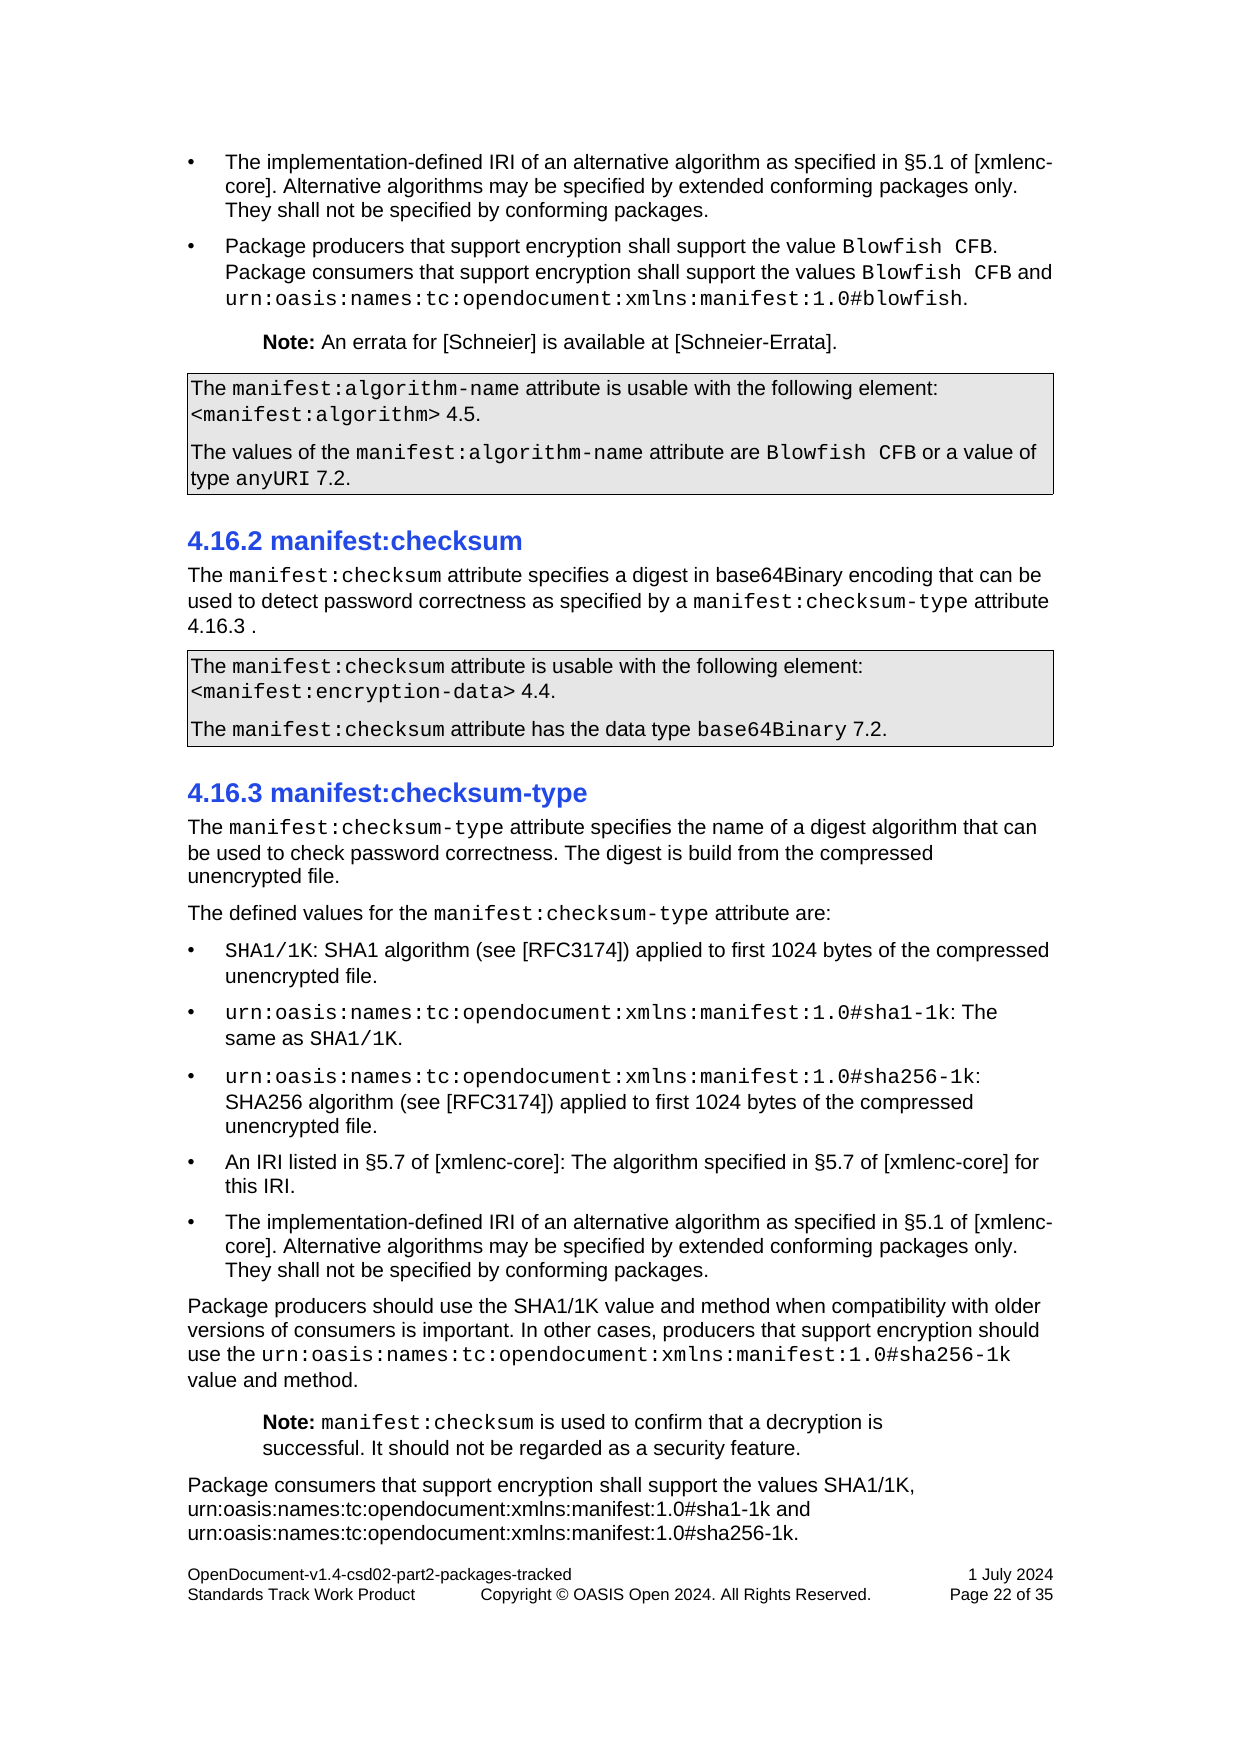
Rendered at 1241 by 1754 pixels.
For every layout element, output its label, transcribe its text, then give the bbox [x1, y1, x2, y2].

list urn:oasis:names:tc:opendocument:xmlns:manifest:1.0#sha256-1k: SHA256 algorithm (see [RFC3174]) applied to first 1024 bytes of the compressed unencrypted file. [187, 1064, 1053, 1138]
text Note: manifest:checksum is used to confirm that a decryption is successful. It should not be regarded as a security feature. [262, 1410, 978, 1460]
subtitle manifest:checksum-type [187, 777, 1053, 808]
text Note: An errata for [Schneier] is available at [Schneier-Errata]. [262, 330, 978, 354]
subtitle manifest:checksum [187, 525, 1053, 557]
list The values of the manifest:algorithm-name attribute are Blowfish CFB or a value of type anyURI 7.2. [188, 436, 1053, 494]
list urn:oasis:names:tc:opendocument:xmlns:manifest:1.0#sha1-1k: The same as SHA1/1K. [187, 1000, 1053, 1052]
text Package consumers that support encryption shall support the values SHA1/1K, urn:oasis:names:tc:opendocument:xmlns:manifest:1.0#sha1-1k and urn:oasis:names:tc:opendocument:xmlns:manifest:1.0#sha256-1k. [187, 1472, 1053, 1544]
list The manifest:checksum attribute has the data type base64Binary 7.2. [188, 714, 1053, 746]
list The manifest:checksum attribute is usable with the following element: <manifest:encryption-data> 4.4. [188, 651, 1053, 705]
text The manifest:checksum attribute specifies a digest in base64Binary encoding that can be used to detect password correctness as specified by a manifest:checksum-type attribute 4.16.3 . [187, 563, 1053, 638]
list SHA1/1K: SHA1 algorithm (see [RFC3174]) applied to first 1024 bytes of the compressed unencrypted file. [187, 938, 1053, 988]
list The manifest:algorithm-name attribute is usable with the following element: <manifest:algorithm> 4.5. [188, 374, 1053, 427]
list Package producers that support encryption shall support the value Blowfish CFB. Package consumers that support encryption shall support the values Blowfish CFB and urn:oasis:names:tc:opendocument:xmlns:manifest:1.0#blowfish. [187, 234, 1053, 312]
list The implementation-defined IRI of an alternative algorithm as specified in §5.1 of [xmlenc-core]. Alternative algorithms may be specified by extended conforming packages only. They shall not be specified by conforming packages. [187, 150, 1053, 222]
list An IRI listed in §5.7 of [xmlenc-core]: The algorithm specified in §5.7 of [xmlenc-core] for this IRI. [187, 1150, 1053, 1198]
list The implementation-defined IRI of an alternative algorithm as specified in §5.1 of [xmlenc-core]. Alternative algorithms may be specified by extended conforming packages only. They shall not be specified by conforming packages. [187, 1210, 1053, 1282]
text Package producers should use the SHA1/1K value and method when compatibility with older versions of consumers is important. In other cases, producers that support encryption should use the urn:oasis:names:tc:opendocument:xmlns:manifest:1.0#sha256-1k value and method. [187, 1294, 1053, 1392]
text The manifest:checksum-type attribute specifies the name of a digest algorithm that can be used to check password correctness. The digest is build from the compressed unencrypted file. [187, 814, 1053, 888]
text The defined values for the manifest:checksum-type attribute are: [187, 900, 1053, 926]
